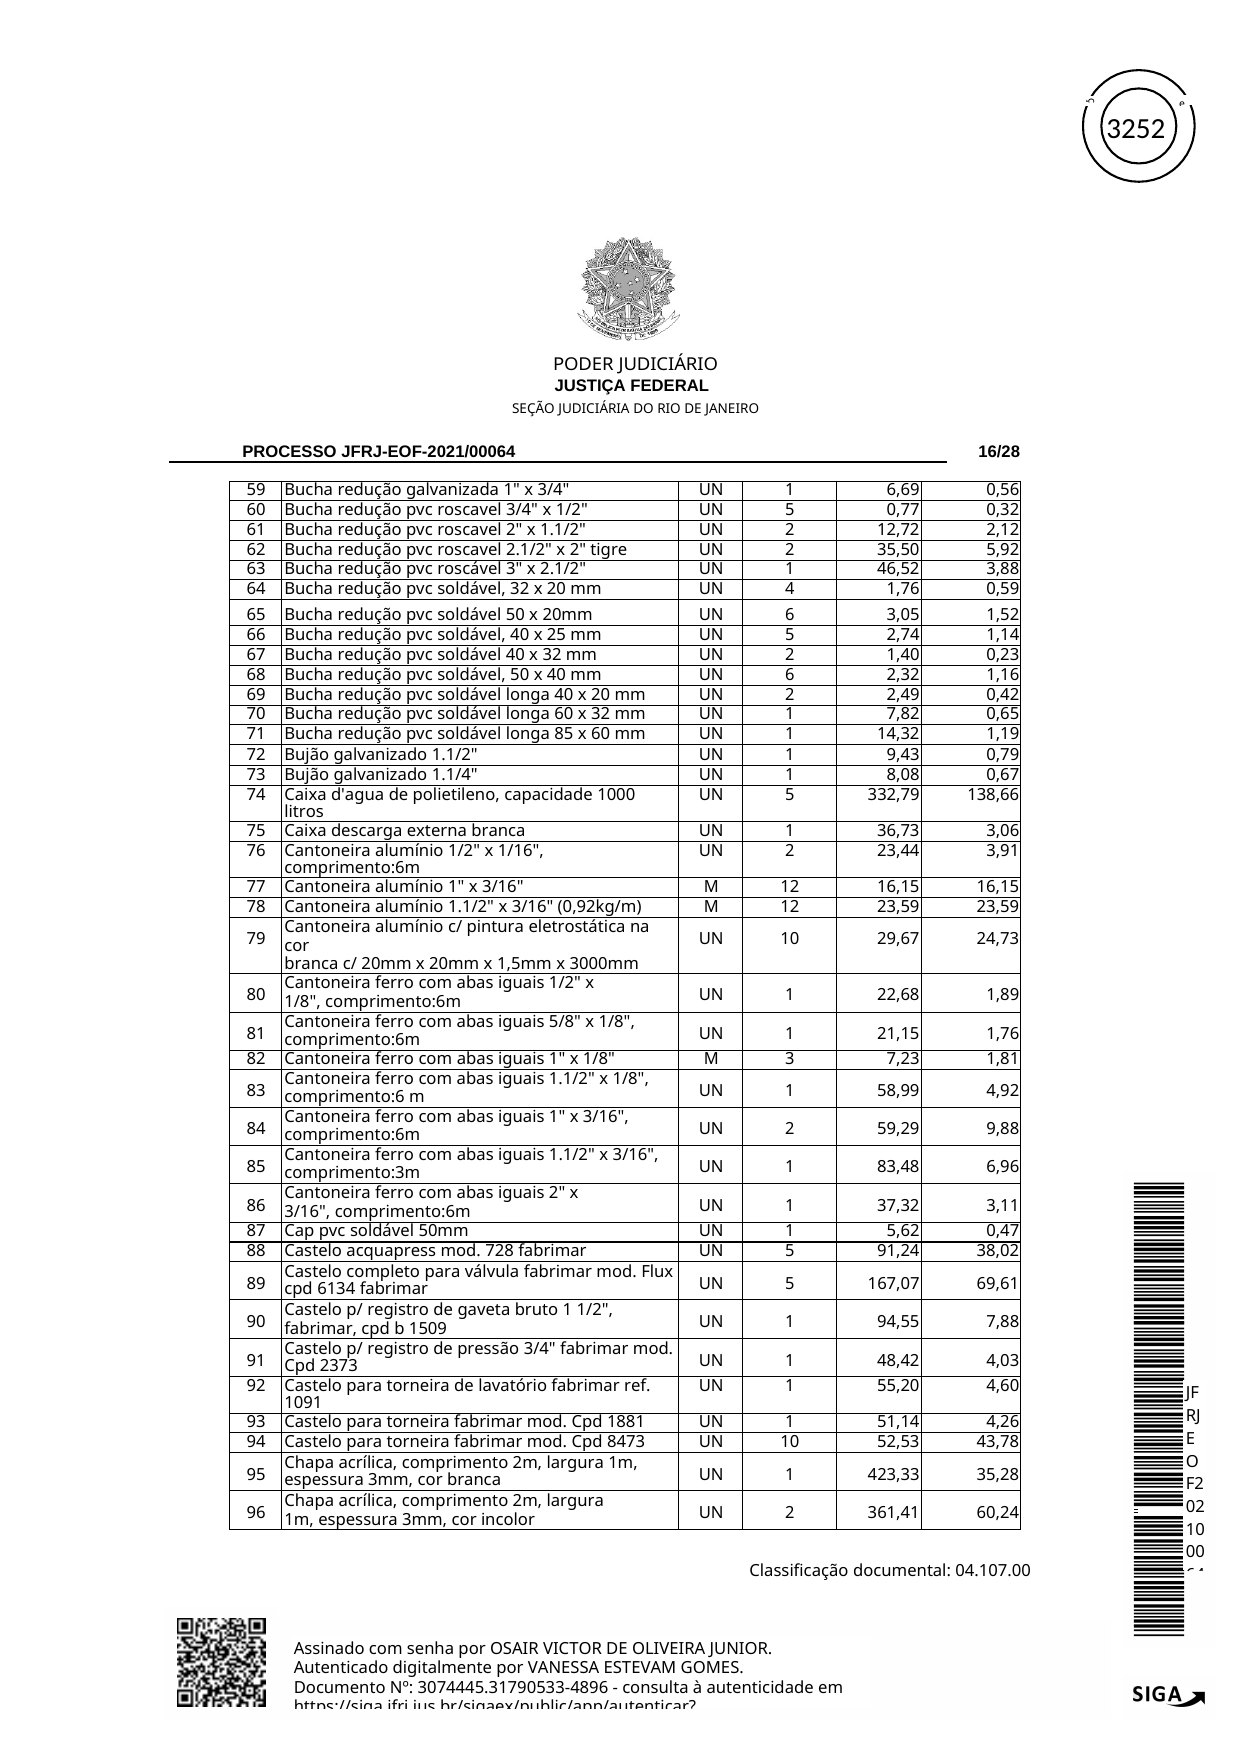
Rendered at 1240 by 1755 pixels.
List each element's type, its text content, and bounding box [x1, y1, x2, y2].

table_cell 1 [743, 706, 836, 724]
table_cell 0,67 [922, 766, 1020, 785]
table_cell 12 [743, 898, 836, 917]
table_cell Bucha redução pvc soldável longa 40 x 20 mm [282, 686, 678, 704]
table_cell 4,60 [922, 1377, 1020, 1412]
table_cell UN [679, 600, 742, 625]
table_cell 1 [743, 745, 836, 765]
table_cell 83 [230, 1070, 281, 1107]
table_cell UN [679, 580, 742, 599]
table_cell Bujão galvanizado 1.1/4" [282, 766, 678, 785]
text Classificação documental: 04.107.00 [749, 1559, 1122, 1581]
table_cell UN [679, 1262, 742, 1299]
table_cell UN [679, 1377, 742, 1412]
table_cell Bucha redução pvc roscavel 3/4" x 1/2" [282, 501, 678, 520]
table_cell Bujão galvanizado 1.1/2" [282, 745, 678, 765]
table_cell 2,32 [837, 666, 921, 685]
table_cell UN [679, 1414, 742, 1432]
text SEÇÃO JUDICIÁRIA DO RIO DE JANEIRO [487, 398, 784, 417]
table_cell 0,23 [922, 646, 1020, 665]
table_cell 3,06 [922, 822, 1020, 841]
table_cell M [679, 1051, 742, 1068]
table_cell 4,92 [922, 1070, 1020, 1107]
table_cell 92 [230, 1377, 281, 1412]
table_cell 3,88 [922, 561, 1020, 579]
table_cell 5 [743, 626, 836, 645]
table_cell 94,55 [837, 1300, 921, 1338]
table_cell 2 [743, 541, 836, 559]
table_cell 3,91 [922, 842, 1020, 877]
table_cell UN [679, 918, 742, 973]
table_cell UN [679, 766, 742, 785]
table_cell UN [679, 1184, 742, 1222]
table_cell 0,42 [922, 686, 1020, 704]
table_cell 1 [743, 766, 836, 785]
table_cell 29,67 [837, 918, 921, 973]
text ç [1085, 98, 1099, 106]
table_cell UN [679, 541, 742, 559]
table_cell 73 [230, 766, 281, 785]
table_cell Chapa acrílica, comprimento 2m, largura 1m, espessura 3mm, cor branca [282, 1453, 678, 1490]
table_cell 0,47 [922, 1223, 1020, 1241]
table_cell 70 [230, 706, 281, 724]
table_cell Castelo acquapress mod. 728 fabrimar [282, 1243, 678, 1261]
table_cell 48,42 [837, 1339, 921, 1376]
table_cell 3,05 [837, 600, 921, 625]
table_cell 332,79 [837, 786, 921, 821]
table_cell 80 [230, 974, 281, 1012]
table_cell 43,78 [922, 1433, 1020, 1452]
table_cell Cantoneira ferro com abas iguais 1.1/2" x 1/8", comprimento:6 m [282, 1070, 678, 1107]
table_cell M [679, 878, 742, 897]
table_cell 2,49 [837, 686, 921, 704]
table_cell 167,07 [837, 1262, 921, 1299]
table_cell 24,73 [922, 918, 1020, 973]
table_cell UN [679, 646, 742, 665]
table_cell 36,73 [837, 822, 921, 841]
table_cell Castelo para torneira fabrimar mod. Cpd 1881 [282, 1414, 678, 1432]
table_cell Chapa acrílica, comprimento 2m, largura 1m, espessura 3mm, cor incolor [282, 1491, 678, 1529]
table_cell 2 [743, 521, 836, 540]
table_cell 2,12 [922, 521, 1020, 540]
table_cell 0,79 [922, 745, 1020, 765]
table_cell 4 [743, 580, 836, 599]
table_cell 5,62 [837, 1223, 921, 1241]
table_header Bucha redução galvanizada 1" x 3/4" [282, 482, 678, 500]
table_cell 12 [743, 878, 836, 897]
table_cell 64 [230, 580, 281, 599]
table_header 0,56 [922, 482, 1020, 500]
table_cell Cantoneira ferro com abas iguais 1" x 3/16", comprimento:6m [282, 1108, 678, 1145]
table_cell 1,19 [922, 725, 1020, 744]
table_cell Bucha redução pvc soldável longa 60 x 32 mm [282, 706, 678, 724]
table_cell 51,14 [837, 1414, 921, 1432]
table_cell 22,68 [837, 974, 921, 1012]
table_cell 38,02 [922, 1243, 1020, 1261]
table_cell 10 [743, 1433, 836, 1452]
table_cell 88 [230, 1243, 281, 1261]
table_cell 1,40 [837, 646, 921, 665]
table_cell Cantoneira ferro com abas iguais 5/8" x 1/8", comprimento:6m [282, 1013, 678, 1050]
table_cell Cantoneira alumínio c/ pintura eletrostática na cor branca c/ 20mm x 20mm x 1,5mm x 3000mm [282, 918, 678, 973]
table_cell UN [679, 1300, 742, 1338]
table_cell 2 [743, 686, 836, 704]
table_cell 93 [230, 1414, 281, 1432]
table_cell 1 [743, 1013, 836, 1050]
table_cell 91,24 [837, 1243, 921, 1261]
subtitle PODER JUDICIÁRIO [0, 340, 32, 358]
table_cell 5 [743, 786, 836, 821]
table_cell 7,82 [837, 706, 921, 724]
table_cell 60 [230, 501, 281, 520]
table_cell 16,15 [837, 878, 921, 897]
table_cell 35,28 [922, 1453, 1020, 1490]
table_cell 94 [230, 1433, 281, 1452]
table_cell 68 [230, 666, 281, 685]
table_cell Caixa d'agua de polietileno, capacidade 1000 litros [282, 786, 678, 821]
table_cell 1 [743, 1453, 836, 1490]
table_cell 95 [230, 1453, 281, 1490]
table_cell Castelo p/ registro de gaveta bruto 1 1/2", fabrimar, cpd b 1509 [282, 1300, 678, 1338]
table_cell Cantoneira ferro com abas iguais 1/2" x 1/8", comprimento:6m [282, 974, 678, 1012]
subtitle PROCESSO JFRJ-EOF-2021/00064 16/28 [242, 442, 1227, 461]
table_cell Cantoneira alumínio 1.1/2" x 3/16" (0,92kg/m) [282, 898, 678, 917]
table_cell 138,66 [922, 786, 1020, 821]
table_cell 62 [230, 541, 281, 559]
table_cell Cantoneira alumínio 1" x 3/16" [282, 878, 678, 897]
table_cell 2 [743, 1108, 836, 1145]
table_cell Cantoneira alumínio 1/2" x 1/16", comprimento:6m [282, 842, 678, 877]
table_cell UN [679, 842, 742, 877]
table_cell 1,89 [922, 974, 1020, 1012]
table_cell 69 [230, 686, 281, 704]
table_cell Bucha redução pvc soldável 50 x 20mm [282, 600, 678, 625]
table_cell 5,92 [922, 541, 1020, 559]
table_cell 1,76 [837, 580, 921, 599]
table_header 6,69 [837, 482, 921, 500]
table_cell Bucha redução pvc roscavel 2.1/2" x 2" tigre [282, 541, 678, 559]
text e [1179, 97, 1193, 105]
table_cell 1 [743, 1184, 836, 1222]
table_cell 1 [743, 1146, 836, 1183]
table_cell M [679, 898, 742, 917]
table_cell 63 [230, 561, 281, 579]
table_cell 5 [743, 1262, 836, 1299]
table_cell 55,20 [837, 1377, 921, 1412]
table_cell 82 [230, 1051, 281, 1068]
table_cell 1 [743, 1300, 836, 1338]
table_cell 6 [743, 600, 836, 625]
table_cell Caixa descarga externa branca [282, 822, 678, 841]
table_cell 4,26 [922, 1414, 1020, 1432]
table_cell UN [679, 1146, 742, 1183]
table_cell 1,14 [922, 626, 1020, 645]
table_cell UN [679, 706, 742, 724]
table_cell 1 [743, 1339, 836, 1376]
table_cell 7,23 [837, 1051, 921, 1068]
table_cell 84 [230, 1108, 281, 1145]
table_cell 37,32 [837, 1184, 921, 1222]
table_cell Bucha redução pvc soldável, 50 x 40 mm [282, 666, 678, 685]
table_cell 14,32 [837, 725, 921, 744]
subtitle PODER JUDICIÁRIO [487, 351, 784, 375]
table_cell 6,96 [922, 1146, 1020, 1183]
table_cell UN [679, 822, 742, 841]
table_cell UN [679, 1223, 742, 1241]
table_cell 75 [230, 822, 281, 841]
table_cell 67 [230, 646, 281, 665]
table_cell 1 [743, 822, 836, 841]
table_cell 21,15 [837, 1013, 921, 1050]
table_cell 23,44 [837, 842, 921, 877]
table_header 1 [743, 482, 836, 500]
table_cell 23,59 [837, 898, 921, 917]
table_cell 79 [230, 918, 281, 973]
table_cell 1,52 [922, 600, 1020, 625]
table_cell 81 [230, 1013, 281, 1050]
table_cell 10 [743, 918, 836, 973]
table_cell 1 [743, 725, 836, 744]
table_cell 85 [230, 1146, 281, 1183]
table_cell 1 [743, 1414, 836, 1432]
table_cell 9,43 [837, 745, 921, 765]
table_cell UN [679, 745, 742, 765]
table_cell 58,99 [837, 1070, 921, 1107]
table_cell UN [679, 786, 742, 821]
table_cell Cap pvc soldável 50mm [282, 1223, 678, 1241]
table_cell 87 [230, 1223, 281, 1241]
table_cell 90 [230, 1300, 281, 1338]
table_cell Bucha redução pvc soldável 40 x 32 mm [282, 646, 678, 665]
table_cell Bucha redução pvc roscável 3" x 2.1/2" [282, 561, 678, 579]
table_cell 5 [743, 1243, 836, 1261]
table_cell 0,77 [837, 501, 921, 520]
table_header UN [679, 482, 742, 500]
subtitle JUSTIÇA FEDERAL [552, 376, 711, 395]
table_cell UN [679, 1243, 742, 1261]
table_cell 1,76 [922, 1013, 1020, 1050]
table_cell 1 [743, 974, 836, 1012]
table_cell 1,16 [922, 666, 1020, 685]
table_cell Bucha redução pvc soldável longa 85 x 60 mm [282, 725, 678, 744]
table_cell UN [679, 1070, 742, 1107]
table_cell Castelo p/ registro de pressão 3/4" fabrimar mod. Cpd 2373 [282, 1339, 678, 1376]
table_cell 60,24 [922, 1491, 1020, 1529]
table_cell UN [679, 1108, 742, 1145]
table_cell Bucha redução pvc soldável, 32 x 20 mm [282, 580, 678, 599]
text JFRJEOF202100064V13 [1186, 1381, 1206, 1570]
table_cell 89 [230, 1262, 281, 1299]
table_cell 0,65 [922, 706, 1020, 724]
table_cell UN [679, 1491, 742, 1529]
table_cell UN [679, 521, 742, 540]
table_cell 1 [743, 1070, 836, 1107]
table_cell Cantoneira ferro com abas iguais 2" x 3/16", comprimento:6m [282, 1184, 678, 1222]
table_cell 77 [230, 878, 281, 897]
table_cell UN [679, 1013, 742, 1050]
table_cell 83,48 [837, 1146, 921, 1183]
table_cell 5 [743, 501, 836, 520]
table_cell UN [679, 686, 742, 704]
table_cell Cantoneira ferro com abas iguais 1.1/2" x 3/16", comprimento:3m [282, 1146, 678, 1183]
table_cell 23,59 [922, 898, 1020, 917]
table_cell 0,32 [922, 501, 1020, 520]
table_cell 61 [230, 521, 281, 540]
table_cell UN [679, 501, 742, 520]
table_cell 74 [230, 786, 281, 821]
table_cell 76 [230, 842, 281, 877]
table_cell 8,08 [837, 766, 921, 785]
table_cell 3 [743, 1051, 836, 1068]
table_cell UN [679, 666, 742, 685]
table_cell 12,72 [837, 521, 921, 540]
table_cell 2 [743, 842, 836, 877]
table_cell 361,41 [837, 1491, 921, 1529]
table_cell 7,88 [922, 1300, 1020, 1338]
table_cell 423,33 [837, 1453, 921, 1490]
table_cell 4,03 [922, 1339, 1020, 1376]
table_cell UN [679, 626, 742, 645]
table_cell 1,81 [922, 1051, 1020, 1068]
table_cell 0,59 [922, 580, 1020, 599]
table_cell 52,53 [837, 1433, 921, 1452]
table_cell 69,61 [922, 1262, 1020, 1299]
table_cell UN [679, 974, 742, 1012]
table_cell Castelo para torneira fabrimar mod. Cpd 8473 [282, 1433, 678, 1452]
table_cell 96 [230, 1491, 281, 1529]
table_cell 2,74 [837, 626, 921, 645]
table_cell Bucha redução pvc roscavel 2" x 1.1/2" [282, 521, 678, 540]
table_cell 6 [743, 666, 836, 685]
table_cell 46,52 [837, 561, 921, 579]
table_cell Cantoneira ferro com abas iguais 1" x 1/8" [282, 1051, 678, 1068]
table_cell 72 [230, 745, 281, 765]
table_cell 86 [230, 1184, 281, 1222]
table_cell 1 [743, 1223, 836, 1241]
table_cell 1 [743, 561, 836, 579]
table_cell 91 [230, 1339, 281, 1376]
table_cell 71 [230, 725, 281, 744]
table_cell 66 [230, 626, 281, 645]
table_cell UN [679, 561, 742, 579]
table_cell Castelo completo para válvula fabrimar mod. Flux cpd 6134 fabrimar [282, 1262, 678, 1299]
table_cell 59,29 [837, 1108, 921, 1145]
table_cell 2 [743, 1491, 836, 1529]
table_cell 65 [230, 600, 281, 625]
table_cell 78 [230, 898, 281, 917]
table_cell UN [679, 1453, 742, 1490]
text [1183, 1380, 1206, 1570]
table_cell UN [679, 1433, 742, 1452]
table_cell Castelo para torneira de lavatório fabrimar ref. 1091 [282, 1377, 678, 1412]
table_cell 1 [743, 1377, 836, 1412]
table_cell 3,11 [922, 1184, 1020, 1222]
table_cell 16,15 [922, 878, 1020, 897]
table_cell 9,88 [922, 1108, 1020, 1145]
table_cell 2 [743, 646, 836, 665]
table_cell UN [679, 725, 742, 744]
table_cell Bucha redução pvc soldável, 40 x 25 mm [282, 626, 678, 645]
table_cell UN [679, 1339, 742, 1376]
table_header 59 [230, 482, 281, 500]
table_cell 35,50 [837, 541, 921, 559]
